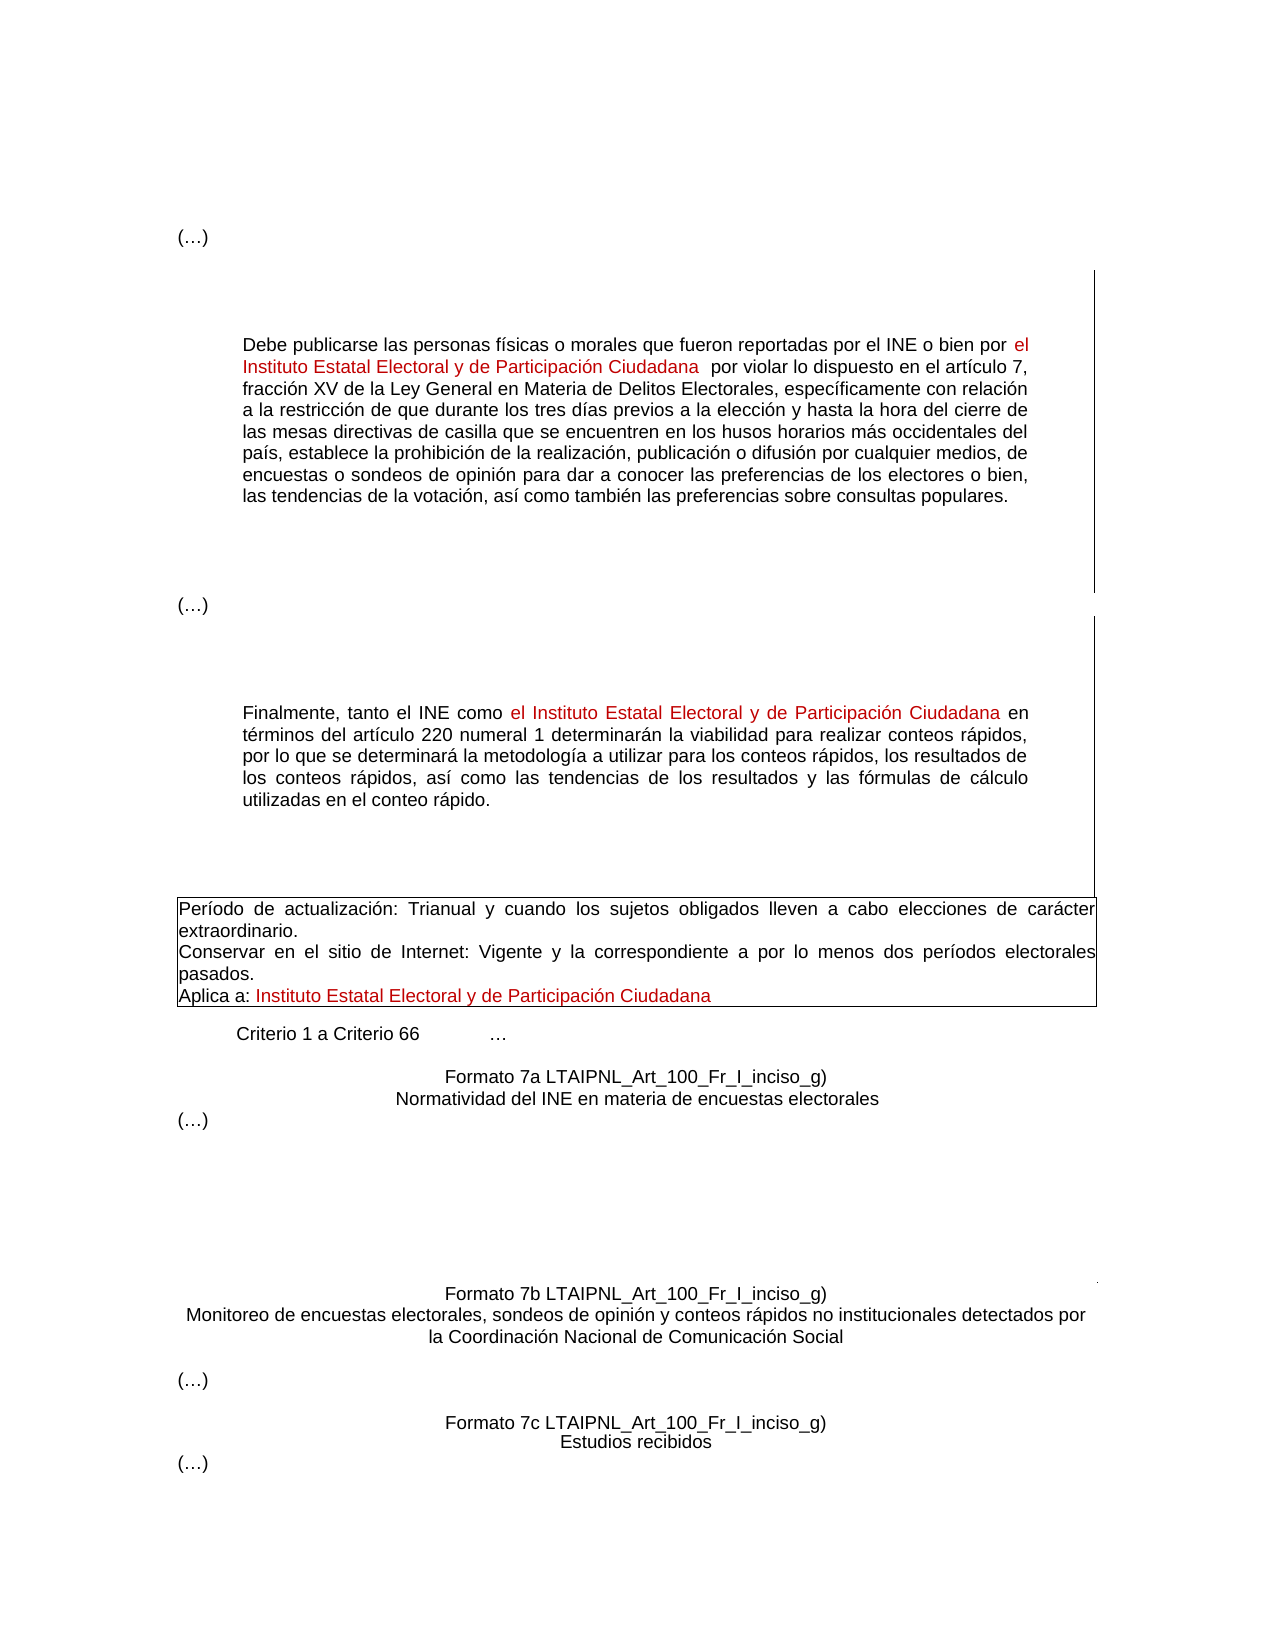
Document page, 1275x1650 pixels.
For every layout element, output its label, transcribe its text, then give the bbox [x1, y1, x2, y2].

text Monitoreo de encuestas electorales, sondeos de opinión y conteos rápidos no institucionales detectados por la Coordinación Nacional de Comunicación Social [177, 1304, 1094, 1347]
text Conservar en el sitio de Internet: Vigente y la correspondiente a por lo menos dos períodos electorales pasados. [178, 940, 1096, 983]
text Normatividad del INE en materia de encuestas electorales [177, 1087, 1097, 1109]
text Estudios recibidos [177, 1434, 1094, 1452]
text (…) [177, 226, 1097, 248]
text Criterio 1 a Criterio 66 … [236, 1023, 1004, 1044]
text (…) [177, 1109, 1097, 1130]
text Aplica a: Instituto Estatal Electoral y de Participación Ciudadana [178, 983, 1096, 1006]
subtitle Formato 7c LTAIPNL_Art_100_Fr_I_inciso_g) [177, 1412, 1094, 1434]
subtitle Formato 7a LTAIPNL_Art_100_Fr_I_inciso_g) [177, 1066, 1094, 1087]
text Finalmente, tanto el INE como el Instituto Estatal Electoral y de Participación Ciudadana en términos del artículo 220 numeral 1 determinarán la viabilidad para realizar conteos rápidos, por lo que se determinará la metodología a utilizar para los conteos rápidos, los resultados de los conteos rápidos, así como las tendencias de los resultados y las fórmulas de cálculo utilizadas en el conteo rápido. [178, 637, 1093, 810]
text (…) [177, 1452, 1097, 1473]
text Debe publicarse las personas físicas o morales que fueron reportadas por el INE o bien por el Instituto Estatal Electoral y de Participación Ciudadana por violar lo dispuesto en el artículo 7, fracción XV de la Ley General en Materia de Delitos Electorales, específicamente con relación a la restricción de que durante los tres días previos a la elección y hasta la hora del cierre de las mesas directivas de casilla que se encuentren en los husos horarios más occidentales del país, establece la prohibición de la realización, publicación o difusión por cualquier medios, de encuestas o sondeos de opinión para dar a conocer las preferencias de los electores o bien, las tendencias de la votación, así como también las preferencias sobre consultas populares. [178, 270, 1093, 507]
subtitle Formato 7b LTAIPNL_Art_100_Fr_I_inciso_g) [177, 1283, 1094, 1304]
text (…) [177, 1369, 1097, 1391]
text (…) [177, 594, 1097, 616]
text Período de actualización: Trianual y cuando los sujetos obligados lleven a cabo elecciones de carácter extraordinario. [178, 898, 1096, 940]
